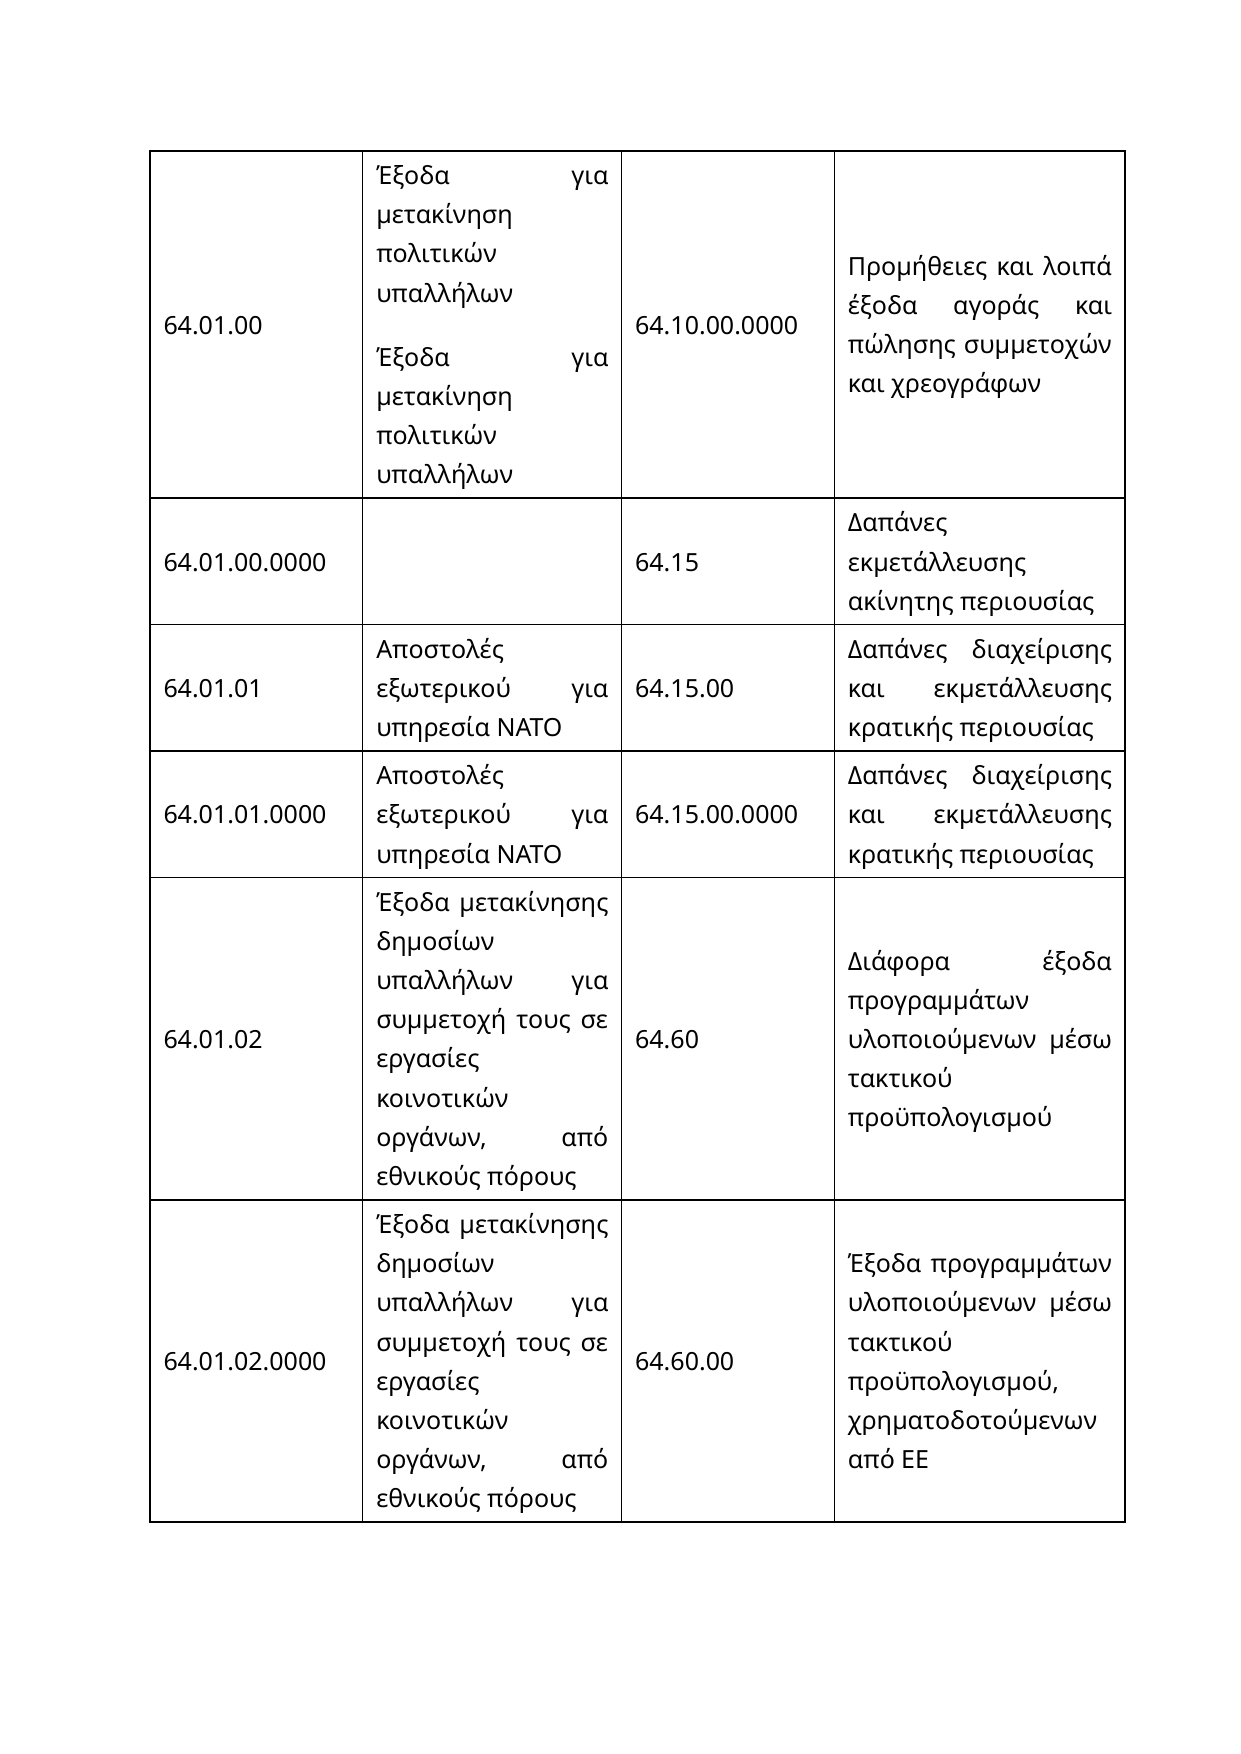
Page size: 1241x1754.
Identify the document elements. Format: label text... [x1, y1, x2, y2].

table_cell 64.01.00 [151, 152, 362, 497]
table_cell 64.60.00 [622, 1201, 834, 1521]
table_cell Αποστολές εξωτερικού για υπηρεσία ΝΑΤΟ [363, 625, 621, 750]
table_cell Δαπάνες διαχείρισης και εκμετάλλευσης κρατικής περιουσίας [835, 752, 1124, 877]
table_cell 64.15.00 [622, 625, 834, 750]
table_cell 64.15 [622, 499, 834, 624]
table_cell Έξοδα μετακίνησης δημοσίων υπαλλήλων για συμμετοχή τους σε εργασίες κοινοτικών οργάνων, από εθνικούς πόρους [363, 1201, 621, 1521]
table_cell 64.10.00.0000 [622, 152, 834, 497]
table_cell Έξοδα προγραμμάτων υλοποιούμενων μέσω τακτικού προϋπολογισμού, χρηματοδοτούμενων από ΕΕ [835, 1201, 1124, 1521]
table_cell Έξοδα για μετακίνηση πολιτικών υπαλλήλων Έξοδα για μετακίνηση πολιτικών υπαλλήλων [363, 152, 621, 497]
table_cell 64.01.01 [151, 625, 362, 750]
table_cell 64.01.02 [151, 878, 362, 1199]
table_cell Διάφορα έξοδα προγραμμάτων υλοποιούμενων μέσω τακτικού προϋπολογισμού [835, 878, 1124, 1199]
table_cell 64.60 [622, 878, 834, 1199]
table_cell [363, 499, 621, 624]
table_cell Δαπάνες εκμετάλλευσης ακίνητης περιουσίας [835, 499, 1124, 624]
table_cell 64.01.01.0000 [151, 752, 362, 877]
table_cell Προμήθειες και λοιπά έξοδα αγοράς και πώλησης συμμετοχών και χρεογράφων [835, 152, 1124, 497]
table_cell Δαπάνες διαχείρισης και εκμετάλλευσης κρατικής περιουσίας [835, 625, 1124, 750]
table_cell 64.15.00.0000 [622, 752, 834, 877]
table_cell 64.01.02.0000 [151, 1201, 362, 1521]
table_cell Έξοδα μετακίνησης δημοσίων υπαλλήλων για συμμετοχή τους σε εργασίες κοινοτικών οργάνων, από εθνικούς πόρους [363, 878, 621, 1199]
table_cell 64.01.00.0000 [151, 499, 362, 624]
table_cell Αποστολές εξωτερικού για υπηρεσία ΝΑΤΟ [363, 752, 621, 877]
